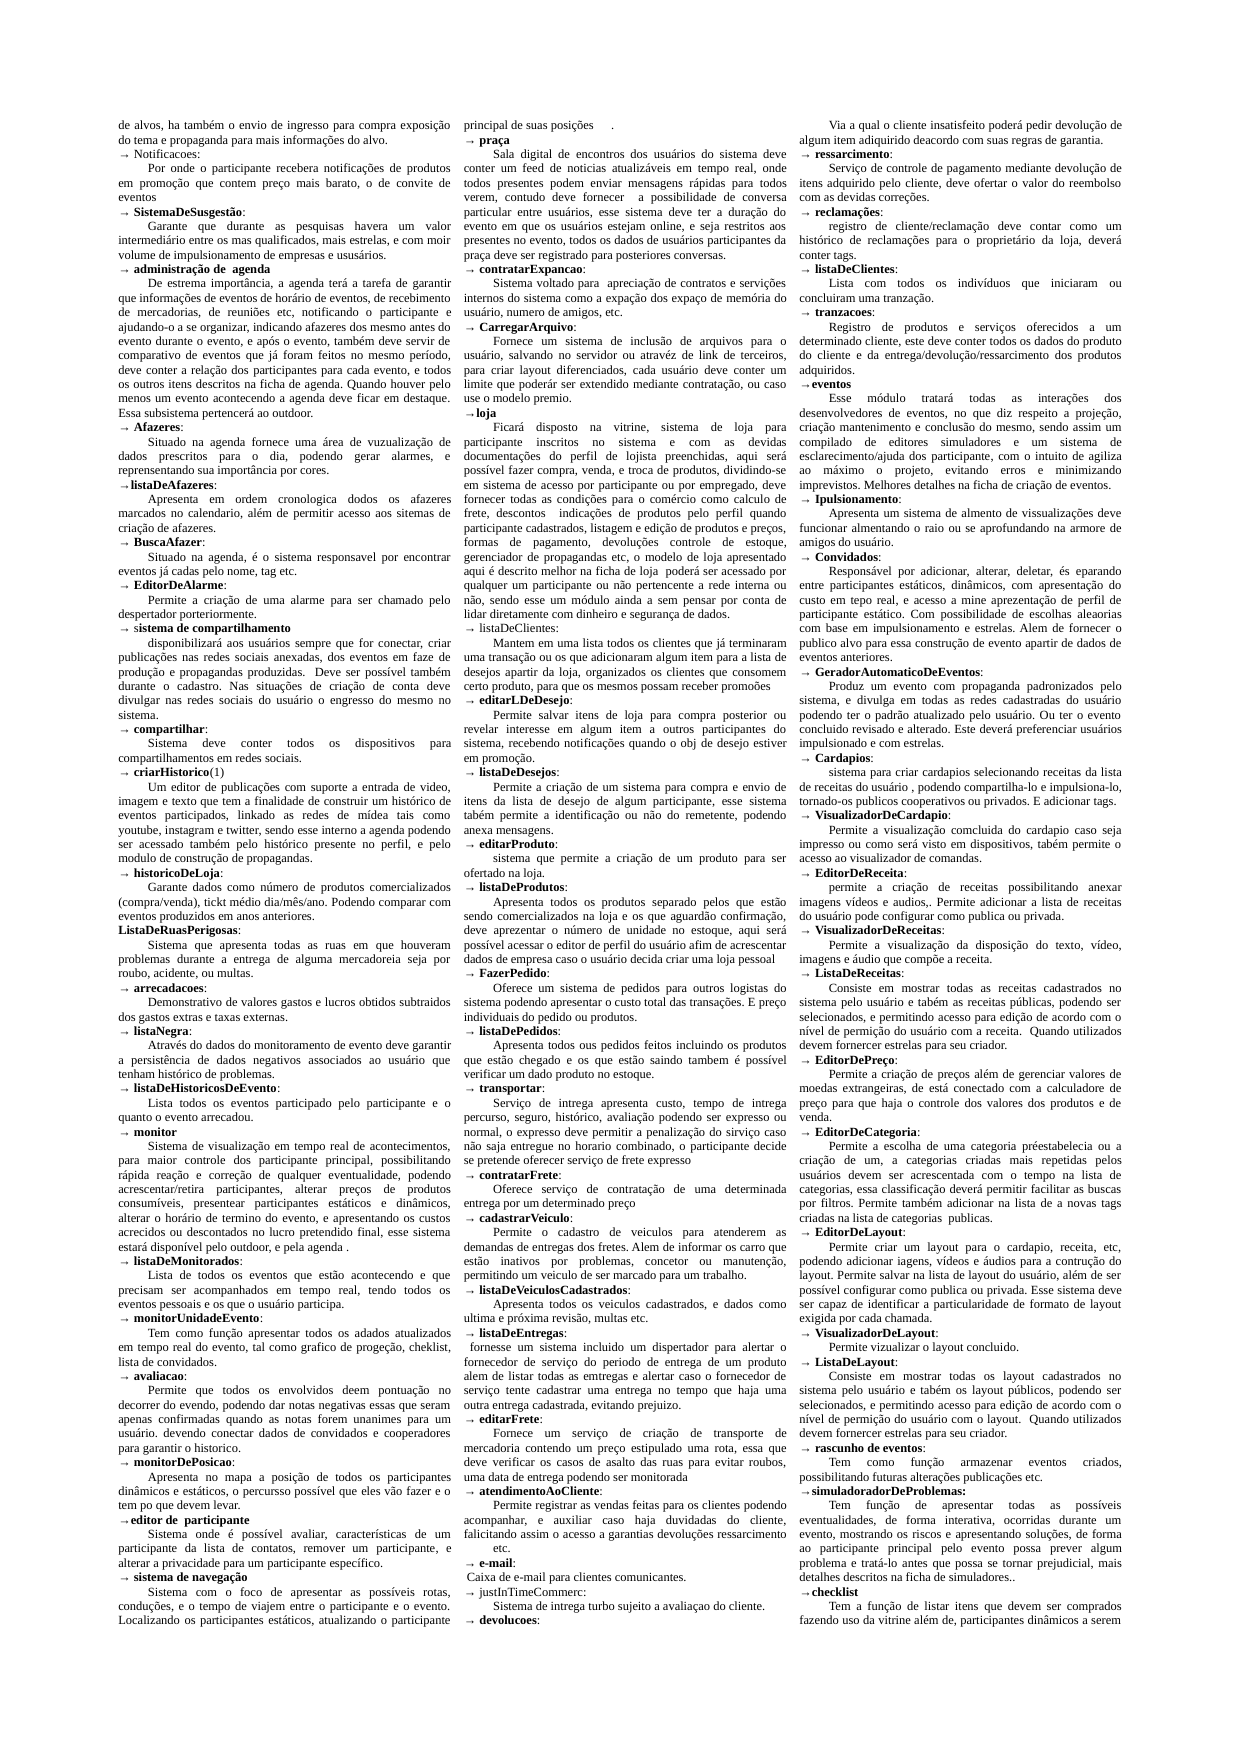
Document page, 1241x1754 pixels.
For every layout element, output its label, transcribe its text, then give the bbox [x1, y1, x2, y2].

text → BuscaAfazer: [118, 535, 451, 549]
text Fornece um sistema de inclusão de arquivos para o usuário, salvando no servidor ou atravéz de link de terceiros, para criar layout diferenciados, cada usuário deve conter um limite que poderár ser extendido mediante contratação, ou caso use o modelo premio. [463, 334, 787, 406]
text ListaDeRuasPerigosas: [118, 923, 451, 937]
text → transportar: [463, 1081, 787, 1096]
text → listaNegra: [118, 1024, 451, 1038]
text → editarLDeDesejo: [463, 693, 787, 707]
text → criarHistorico(1) [118, 765, 451, 779]
text Caixa de e-mail para clientes comunicantes. [463, 1570, 787, 1584]
text → arrecadacoes: [118, 981, 451, 995]
text Sistema que apresenta todas as ruas em que houveram problemas durante a entrega de alguma mercadoreia seja por roubo, acidente, ou multas. [118, 937, 451, 981]
text Situado na agenda, é o sistema responsavel por encontrar eventos já cadas pelo nome, tag etc. [118, 549, 451, 578]
text → listaDeVeiculosCadastrados: [463, 1282, 787, 1297]
text → editarProduto: [463, 837, 787, 851]
text Apresenta todos os veiculos cadastrados, e dados como ultima e próxima revisão, multas etc. [463, 1297, 787, 1326]
text Através do dados do monitoramento de evento deve garantir a persistência de dados negativos associados ao usuário que tenham histórico de problemas. [118, 1038, 451, 1081]
text → FazerPedido: [463, 966, 787, 981]
text → monitorUnidadeEvento: [118, 1311, 451, 1326]
text Ficará disposto na vitrine, sistema de loja para participante inscritos no sistema e com as devidas documentações do perfil de lojista preenchidas, aqui será possível fazer compra, venda, e troca de produtos, dividindo-se em sistema de acesso por participante ou por empregado, deve fornecer todas as condições para o comércio como calculo de frete, descontos indicações de produtos pelo perfil quando participante cadastrados, listagem e edição de produtos e preços, formas de pagamento, devoluções controle de estoque, gerenciador de propagandas etc, o modelo de loja apresentado aqui é descrito melhor na ficha de loja poderá ser acessado por qualquer um participante ou não pertencente a rede interna ou não, sendo esse um módulo ainda a sem pensar por conta de lidar diretamente com dinheiro e segurança de dados. [463, 420, 787, 621]
text Oferece serviço de contratação de uma determinada entrega por um determinado preço [463, 1182, 787, 1211]
text → avaliacao: [118, 1369, 451, 1383]
text Permite o cadastro de veiculos para atenderem as demandas de entregas dos fretes. Alem de informar os carro que estão inativos por problemas, concetor ou manutenção, permitindo um veiculo de ser marcado para um trabalho. [463, 1225, 787, 1282]
text Mantem em uma lista todos os clientes que já terminaram uma transação ou os que adicionaram algum item para a lista de desejos apartir da loja, organizados os clientes que consomem certo produto, para que os mesmos possam receber promoões [463, 636, 787, 693]
text →checklist [799, 1584, 1122, 1599]
text De estrema importância, a agenda terá a tarefa de garantir que informações de eventos de horário de eventos, de recebimento de mercadorias, de reuniões etc, notificando o participante e ajudando-o a se organizar, indicando afazeres dos mesmo antes do evento durante o evento, e após o evento, também deve servir de comparativo de eventos que já foram feitos no mesmo período, deve conter a relação dos participantes para cada evento, e todos os outros itens descritos na ficha de agenda. Quando houver pelo menos um evento acontecendo a agenda deve ficar em destaque. Essa subsistema pertencerá ao outdoor. [118, 276, 451, 420]
text Tem a função de listar itens que devem ser comprados fazendo uso da vitrine além de, participantes dinâmicos a serem [799, 1599, 1122, 1627]
text → Ipulsionamento: [799, 492, 1122, 506]
text → EditorDePreço: [799, 1052, 1122, 1067]
text → rascunho de eventos: [799, 1441, 1122, 1455]
text → ressarcimento: [799, 147, 1122, 161]
text → listaDeDesejos: [463, 765, 787, 779]
text Via a qual o cliente insatisfeito poderá pedir devolução de algum item adiquirido deacordo com suas regras de garantia. [799, 118, 1122, 147]
text →simuladoradorDeProblemas: [799, 1484, 1122, 1498]
text → justInTimeCommerc: [463, 1584, 787, 1599]
text → sistema de navegação [118, 1570, 451, 1584]
text Permite a criação de preços além de gerenciar valores de moedas extrangeiras, de está conectado com a calculadore de preço para que haja o controle dos valores dos produtos e de venda. [799, 1067, 1122, 1124]
text Situado na agenda fornece uma área de vuzualização de dados prescritos para o dia, podendo gerar alarmes, e reprensentando sua importância por cores. [118, 434, 451, 477]
text Registro de produtos e serviços oferecidos a um determinado cliente, este deve conter todos os dados do produto do cliente e da entrega/devolução/ressarcimento dos produtos adquiridos. [799, 319, 1122, 377]
text → devolucoes: [463, 1613, 787, 1627]
text sistema que permite a criação de um produto para ser ofertado na loja. [463, 851, 787, 880]
text → monitor [118, 1124, 451, 1139]
text → SistemaDeSusgestão: [118, 204, 451, 219]
text Consiste em mostrar todas as receitas cadastrados no sistema pelo usuário e tabém as receitas públicas, podendo ser selecionados, e permitindo acesso para edição de acordo com o nível de permição do usuário com a receita. Quando utilizados devem fornercer estrelas para seu criador. [799, 981, 1122, 1052]
text → Notificacoes: [118, 147, 451, 161]
text Permite vizualizar o layout concluido. [799, 1340, 1122, 1354]
text Permite a criação de uma alarme para ser chamado pelo despertador porteriormente. [118, 592, 451, 621]
text Apresenta todos os produtos separado pelos que estão sendo comercializados na loja e os que aguardão confirmação, deve aprezentar o número de unidade no estoque, aqui será possível acessar o editor de perfil do usuário afim de acrescentar dados de empresa caso o usuário decida criar uma loja pessoal [463, 894, 787, 966]
text Lista com todos os indivíduos que iniciaram ou concluiram uma tranzação. [799, 276, 1122, 305]
text Sala digital de encontros dos usuários do sistema deve conter um feed de noticias atualizáveis em tempo real, onde todos presentes podem enviar mensagens rápidas para todos verem, contudo deve fornecer a possibilidade de conversa particular entre usuários, esse sistema deve ter a duração do evento em que os usuários estejam online, e seja restritos aos presentes no evento, todos os dados de usuários participantes da praça deve ser registrado para posteriores conversas. [463, 147, 787, 262]
text → tranzacoes: [799, 305, 1122, 319]
text Lista de todos os eventos que estão acontecendo e que precisam ser acompanhados em tempo real, tendo todos os eventos pessoais e os que o usuário participa. [118, 1268, 451, 1311]
text → listaDeEntregas: [463, 1326, 787, 1340]
text Serviço de controle de pagamento mediante devolução de itens adquirido pelo cliente, deve ofertar o valor do reembolso com as devidas correções. [799, 161, 1122, 204]
text Sistema deve conter todos os dispositivos para compartilhamentos em redes sociais. [118, 736, 451, 765]
text → compartilhar: [118, 722, 451, 736]
text → monitorDePosicao: [118, 1455, 451, 1469]
text → contratarExpancao: [463, 262, 787, 276]
text →loja [463, 406, 787, 420]
text Fornece um serviço de criação de transporte de mercadoria contendo um preço estipulado uma rota, essa que deve verificar os casos de asalto das ruas para evitar roubos, uma data de entrega podendo ser monitorada [463, 1426, 787, 1484]
text → EditorDeCategoria: [799, 1124, 1122, 1139]
text sistema para criar cardapios selecionando receitas da lista de receitas do usuário , podendo compartilha-lo e impulsiona-lo, tornado-os publicos cooperativos ou privados. E adicionar tags. [799, 765, 1122, 808]
text → GeradorAutomaticoDeEventos: [799, 664, 1122, 679]
text → Cardapios: [799, 751, 1122, 765]
text Permite a criação de um sistema para compra e envio de itens da lista de desejo de algum participante, esse sistema tabém permite a identificação ou não do remetente, podendo anexa mensagens. [463, 779, 787, 837]
text → listaDeClientes: [463, 621, 787, 636]
text Garante dados como número de produtos comercializados (compra/venda), tickt médio dia/mês/ano. Podendo comparar com eventos produzidos em anos anteriores. [118, 880, 451, 923]
text → listaDeHistoricosDeEvento: [118, 1081, 451, 1096]
text → VisualizadorDeReceitas: [799, 923, 1122, 937]
text Permite registrar as vendas feitas para os clientes podendo acompanhar, e auxiliar caso haja duvidadas do cliente, falicitando assim o acesso a garantias devoluções ressarcimento etc. [463, 1498, 787, 1556]
text Permite salvar itens de loja para compra posterior ou revelar interesse em algum item a outros participantes do sistema, recebendo notificações quando o obj de desejo estiver em promoção. [463, 707, 787, 765]
text →listaDeAfazeres: [118, 477, 451, 492]
text →eventos [799, 377, 1122, 391]
text Produz um evento com propaganda padronizados pelo sistema, e divulga em todas as redes cadastradas do usuário podendo ter o padrão atualizado pelo usuário. Ou ter o evento concluido revisado e alterado. Este deverá preferenciar usuários impulsionado e com estrelas. [799, 679, 1122, 751]
text Lista todos os eventos participado pelo participante e o quanto o evento arrecadou. [118, 1096, 451, 1124]
text de alvos, ha também o envio de ingresso para compra exposição do tema e propaganda para mais informações do alvo. [118, 118, 451, 147]
text Tem função de apresentar todas as possíveis eventualidades, de forma interativa, ocorridas durante um evento, mostrando os riscos e apresentando soluções, de forma ao participante principal pelo evento possa prever algum problema e tratá-lo antes que possa se tornar prejudicial, mais detalhes descritos na ficha de simuladores.. [799, 1498, 1122, 1584]
text Um editor de publicações com suporte a entrada de video, imagem e texto que tem a finalidade de construir um histórico de eventos participados, linkado as redes de mídea tais como youtube, instagram e twitter, sendo esse interno a agenda podendo ser acessado também pelo histórico presente no perfil, e pelo modulo de construção de propagandas. [118, 779, 451, 866]
text Consiste em mostrar todas os layout cadastrados no sistema pelo usuário e tabém os layout públicos, podendo ser selecionados, e permitindo acesso para edição de acordo com o nível de permição do usuário com o layout. Quando utilizados devem fornercer estrelas para seu criador. [799, 1369, 1122, 1441]
text → EditorDeReceita: [799, 866, 1122, 880]
text → administração de agenda [118, 262, 451, 276]
text Permite que todos os envolvidos deem pontuação no decorrer do evendo, podendo dar notas negativas essas que seram apenas confirmadas quando as notas forem unanimes para um usuário. devendo conectar dados de convidados e cooperadores para garantir o historico. [118, 1383, 451, 1455]
text Permite criar um layout para o cardapio, receita, etc, podendo adicionar iagens, vídeos e áudios para a contrução do layout. Permite salvar na lista de layout do usuário, além de ser possível configurar como publica ou privada. Esse sistema deve ser capaz de identificar a particularidade de formato de layout exigida por cada chamada. [799, 1239, 1122, 1326]
text → cadastrarVeiculo: [463, 1211, 787, 1225]
text → praça [463, 132, 787, 147]
text Apresenta em ordem cronologica dodos os afazeres marcados no calendario, além de permitir acesso aos sitemas de criação de afazeres. [118, 492, 451, 535]
text → EditorDeLayout: [799, 1225, 1122, 1239]
text → listaDeProdutos: [463, 880, 787, 894]
text disponibilizará aos usuários sempre que for conectar, criar publicações nas redes sociais anexadas, dos eventos em faze de produção e propagandas produzidas. Deve ser possível também durante o cadastro. Nas situações de criação de conta deve divulgar nas redes sociais do usuário o engresso do mesmo no sistema. [118, 636, 451, 722]
text Tem como função apresentar todos os adados atualizados em tempo real do evento, tal como grafico de progeção, cheklist, lista de convidados. [118, 1326, 451, 1369]
text Sistema com o foco de apresentar as possíveis rotas, conduções, e o tempo de viajem entre o participante e o evento. Localizando os participantes estáticos, atualizando o participante [118, 1584, 451, 1627]
text → listaDeMonitorados: [118, 1254, 451, 1268]
text → VisualizadorDeCardapio: [799, 808, 1122, 822]
text → reclamações: [799, 204, 1122, 219]
text → atendimentoAoCliente: [463, 1484, 787, 1498]
text → VisualizadorDeLayout: [799, 1326, 1122, 1340]
text Sistema de visualização em tempo real de acontecimentos, para maior controle dos participante principal, possibilitando rápida reação e correção de qualquer eventualidade, podendo acrescentar/retira participantes, alterar preços de produtos consumíveis, presentear participantes estáticos e dinâmicos, alterar o horário de termino do evento, e apresentando os custos acrecidos ou descontados no lucro pretendido final, esse sistema estará disponível pelo outdoor, e pela agenda . [118, 1139, 451, 1254]
text Responsável por adicionar, alterar, deletar, és eparando entre participantes estáticos, dinâmicos, com apresentação do custo em tepo real, e acesso a mine aprezentação de perfil de participante estático. Com possibilidade de escolhas aleaorias com base em impulsionamento e estrelas. Alem de fornecer o publico alvo para essa construção de evento apartir de dados de eventos anteriores. [799, 564, 1122, 664]
text → Convidados: [799, 549, 1122, 564]
text Tem como função armazenar eventos criados, possibilitando futuras alterações publicações etc. [799, 1455, 1122, 1484]
text fornesse um sistema incluido um dispertador para alertar o fornecedor de serviço do periodo de entrega de um produto alem de listar todas as emtregas e alertar caso o fornecedor de serviço tente cadastrar uma entrega no tempo que haja uma outra entrega cadastrada, evitando prejuizo. [463, 1340, 787, 1412]
text → ListaDeLayout: [799, 1354, 1122, 1369]
text → Afazeres: [118, 420, 451, 434]
text Demonstrativo de valores gastos e lucros obtidos subtraidos dos gastos extras e taxas externas. [118, 995, 451, 1024]
text → listaDePedidos: [463, 1024, 787, 1038]
text Esse módulo tratará todas as interações dos desenvolvedores de eventos, no que diz respeito a projeção, criação mantenimento e conclusão do mesmo, sendo assim um compilado de editores simuladores e um sistema de esclarecimento/ajuda dos participante, com o intuito de agiliza ao máximo o projeto, evitando erros e minimizando imprevistos. Melhores detalhes na ficha de criação de eventos. [799, 391, 1122, 492]
text Permite a visualização comcluida do cardapio caso seja impresso ou como será visto em dispositivos, tabém permite o acesso ao visualizador de comandas. [799, 822, 1122, 866]
text → ListaDeReceitas: [799, 966, 1122, 981]
text Permite a escolha de uma categoria préestabelecia ou a criação de um, a categorias criadas mais repetidas pelos usuários devem ser acrescentada com o tempo na lista de categorias, essa classificação deverá permitir facilitar as buscas por filtros. Permite também adicionar na lista de a novas tags criadas na lista de categorias publicas. [799, 1139, 1122, 1225]
text →editor de participante [118, 1512, 451, 1527]
text → contratarFrete: [463, 1167, 787, 1182]
text → e-mail: [463, 1556, 787, 1570]
text → sistema de compartilhamento [118, 621, 451, 636]
text registro de cliente/reclamação deve contar como um histórico de reclamações para o proprietário da loja, deverá conter tags. [799, 219, 1122, 262]
text Sistema de intrega turbo sujeito a avaliaçao do cliente. [463, 1599, 787, 1613]
text Serviço de intrega apresenta custo, tempo de intrega percurso, seguro, histórico, avaliação podendo ser expresso ou normal, o expresso deve permitir a penalização do sirviço caso não saja entregue no horario combinado, o participante decide se pretende oferecer serviço de frete expresso [463, 1096, 787, 1167]
text Sistema voltado para apreciação de contratos e servições internos do sistema como a expação dos expaço de memória do usuário, numero de amigos, etc. [463, 276, 787, 319]
text principal de suas posições . [463, 118, 787, 132]
text → historicoDeLoja: [118, 866, 451, 880]
text Sistema onde é possível avaliar, características de um participante da lista de contatos, remover um participante, e alterar a privacidade para um participante específico. [118, 1527, 451, 1570]
text Garante que durante as pesquisas havera um valor intermediário entre os mas qualificados, mais estrelas, e com moir volume de impulsionamento de empresas e ususários. [118, 219, 451, 262]
text Apresenta no mapa a posição de todos os participantes dinâmicos e estáticos, o percursso possível que eles vão fazer e o tem po que devem levar. [118, 1469, 451, 1512]
text → listaDeClientes: [799, 262, 1122, 276]
text Por onde o participante recebera notificações de produtos em promoção que contem preço mais barato, o de convite de eventos [118, 161, 451, 204]
text → EditorDeAlarme: [118, 578, 451, 592]
text permite a criação de receitas possibilitando anexar imagens vídeos e audios,. Permite adicionar a lista de receitas do usuário pode configurar como publica ou privada. [799, 880, 1122, 923]
text Apresenta todos ous pedidos feitos incluindo os produtos que estão chegado e os que estão saindo tambem é possível verificar um dado produto no estoque. [463, 1038, 787, 1081]
text Oferece um sistema de pedidos para outros logistas do sistema podendo apresentar o custo total das transações. E preço individuais do pedido ou produtos. [463, 981, 787, 1024]
text Permite a visualização da disposição do texto, vídeo, imagens e áudio que compõe a receita. [799, 937, 1122, 966]
text Apresenta um sistema de almento de vissualizações deve funcionar almentando o raio ou se aprofundando na armore de amigos do usuário. [799, 506, 1122, 549]
text → CarregarArquivo: [463, 319, 787, 334]
text → editarFrete: [463, 1412, 787, 1426]
